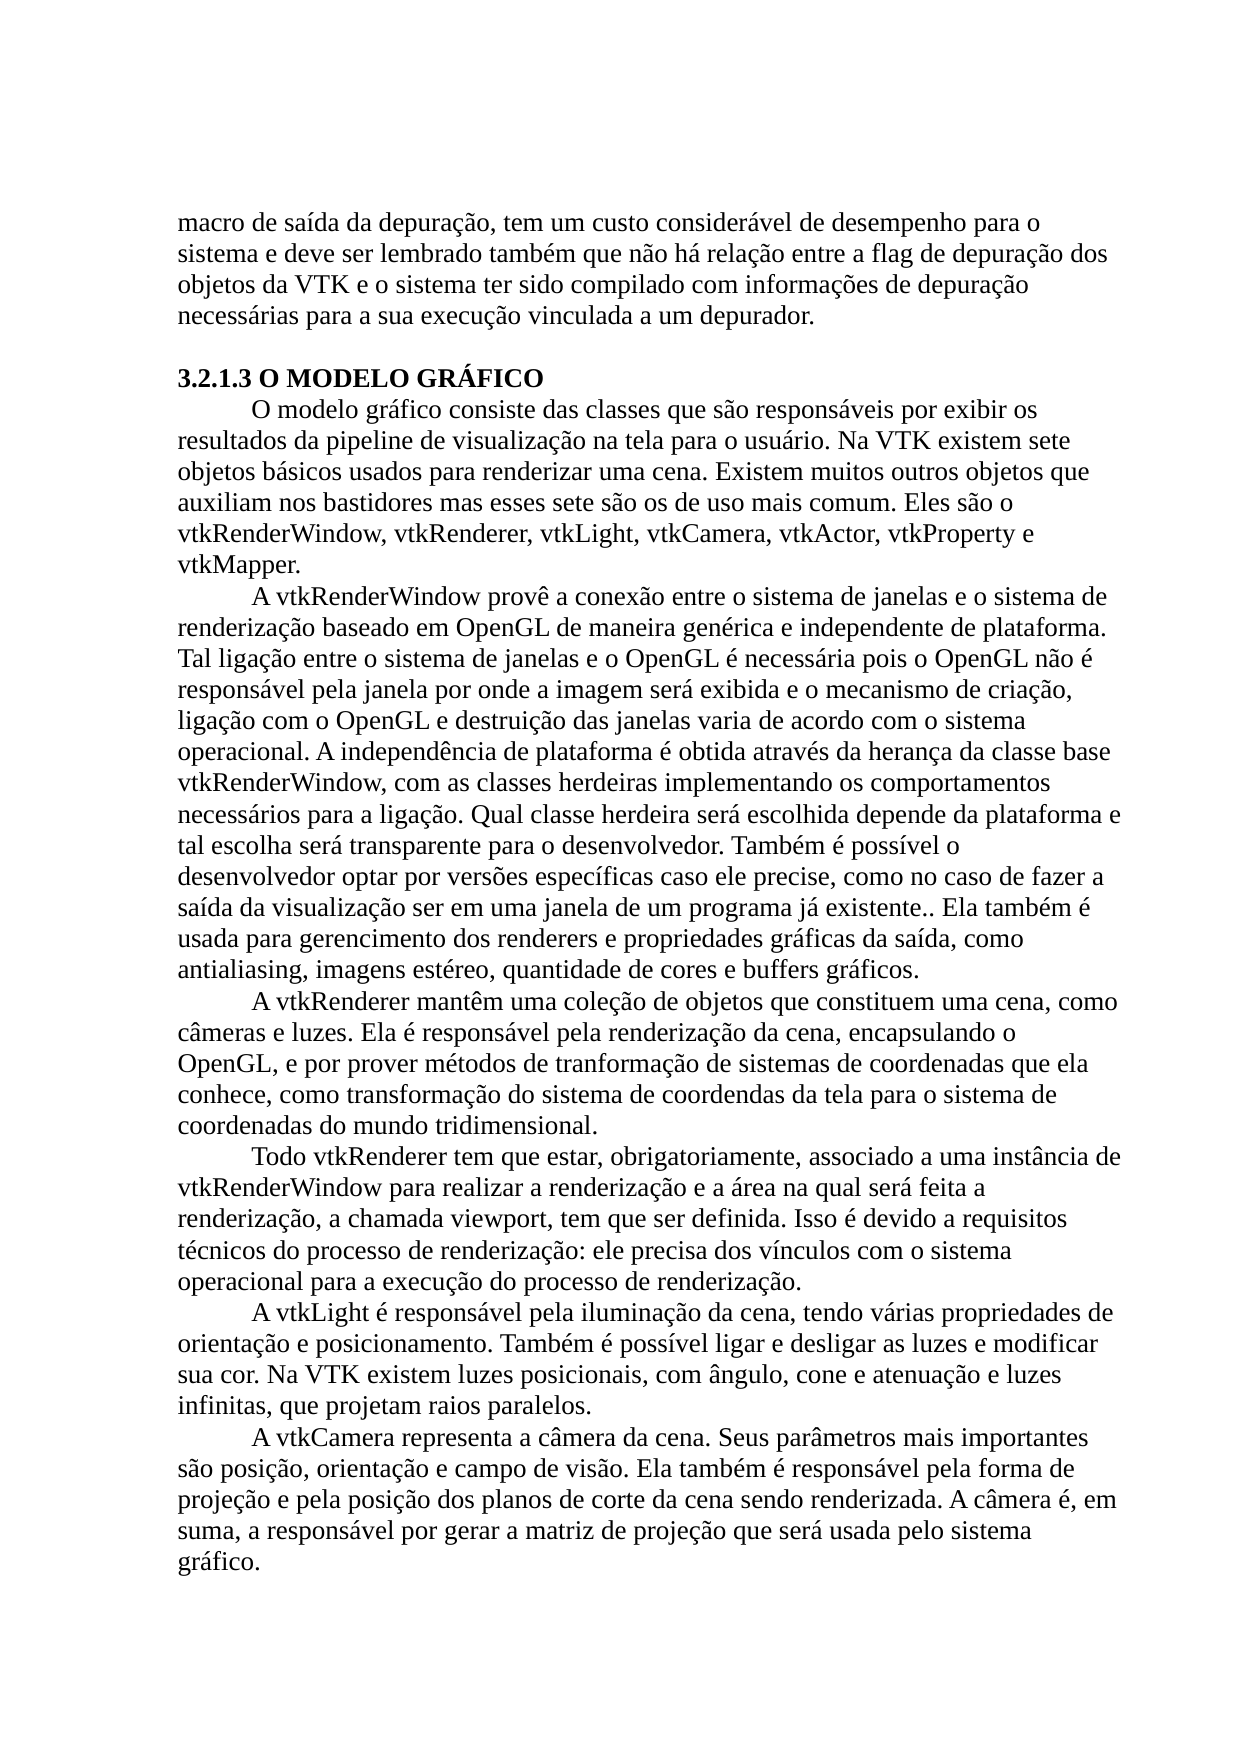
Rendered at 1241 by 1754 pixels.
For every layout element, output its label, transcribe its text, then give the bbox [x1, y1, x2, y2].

text A vtkRenderer mantêm uma coleção de objetos que constituem uma cena, como câmeras e luzes. Ela é responsável pela renderização da cena, encapsulando o OpenGL, e por prover métodos de tranformação de sistemas de coordenadas que ela conhece, como transformação do sistema de coordendas da tela para o sistema de coordenadas do mundo tridimensional. [177, 984, 1122, 1140]
text A vtkRenderWindow provê a conexão entre o sistema de janelas e o sistema de renderização baseado em OpenGL de maneira genérica e independente de plataforma. Tal ligação entre o sistema de janelas e o OpenGL é necessária pois o OpenGL não é responsável pela janela por onde a imagem será exibida e o mecanismo de criação, ligação com o OpenGL e destruição das janelas varia de acordo com o sistema operacional. A independência de plataforma é obtida através da herança da classe base vtkRenderWindow, com as classes herdeiras implementando os comportamentos necessários para a ligação. Qual classe herdeira será escolhida depende da plataforma e tal escolha será transparente para o desenvolvedor. Também é possível o desenvolvedor optar por versões específicas caso ele precise, como no caso de fazer a saída da visualização ser em uma janela de um programa já existente.. Ela também é usada para gerencimento dos renderers e propriedades gráficas da saída, como antialiasing, imagens estéreo, quantidade de cores e buffers gráficos. [177, 580, 1122, 984]
text A vtkLight é responsável pela iluminação da cena, tendo várias propriedades de orientação e posicionamento. Também é possível ligar e desligar as luzes e modificar sua cor. Na VTK existem luzes posicionais, com ângulo, cone e atenuação e luzes infinitas, que projetam raios paralelos. [177, 1296, 1122, 1421]
text A vtkCamera representa a câmera da cena. Seus parâmetros mais importantes são posição, orientação e campo de visão. Ela também é responsável pela forma de projeção e pela posição dos planos de corte da cena sendo renderizada. A câmera é, em suma, a responsável por gerar a matriz de projeção que será usada pelo sistema gráfico. [177, 1421, 1122, 1576]
text Todo vtkRenderer tem que estar, obrigatoriamente, associado a uma instância de vtkRenderWindow para realizar a renderização e a área na qual será feita a renderização, a chamada viewport, tem que ser definida. Isso é devido a requisitos técnicos do processo de renderização: ele precisa dos vínculos com o sistema operacional para a execução do processo de renderização. [177, 1140, 1122, 1296]
text O modelo gráfico consiste das classes que são responsáveis por exibir os resultados da pipeline de visualização na tela para o usuário. Na VTK existem sete objetos básicos usados para renderizar uma cena. Existem muitos outros objetos que auxiliam nos bastidores mas esses sete são os de uso mais comum. Eles são o vtkRenderWindow, vtkRenderer, vtkLight, vtkCamera, vtkActor, vtkProperty e vtkMapper. [177, 393, 1122, 580]
text macro de saída da depuração, tem um custo considerável de desempenho para o sistema e deve ser lembrado também que não há relação entre a flag de depuração dos objetos da VTK e o sistema ter sido compilado com informações de depuração necessárias para a sua execução vinculada a um depurador. [177, 206, 1122, 331]
subtitle 3.2.1.3 O MODELO GRÁFICO [177, 362, 1122, 393]
